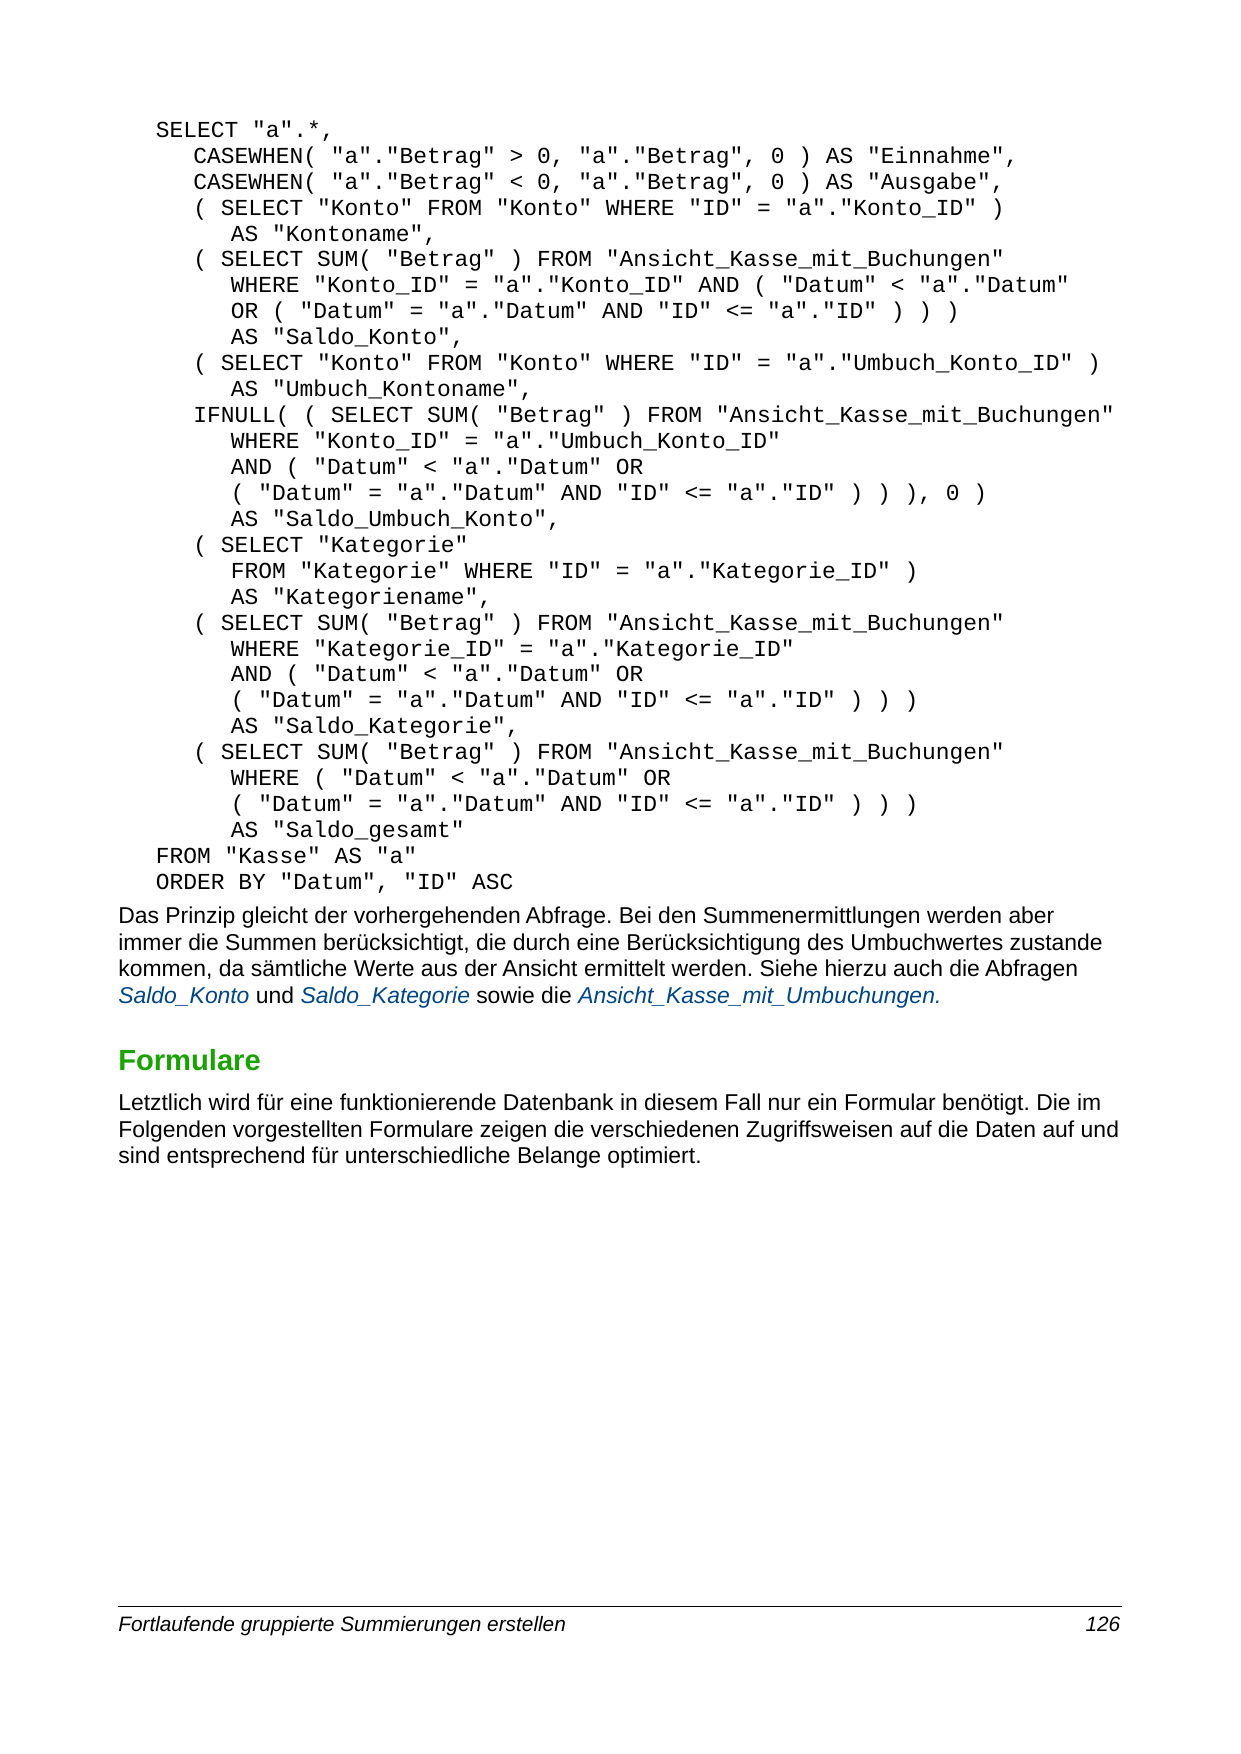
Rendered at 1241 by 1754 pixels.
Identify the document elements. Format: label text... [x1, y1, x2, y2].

text ( "Datum" = "a"."Datum" AND "ID" <= "a"."ID" ) ) ) [156, 689, 1122, 715]
text AS "Kategoriename", [156, 585, 1122, 611]
text SELECT "a".*, [156, 118, 1122, 144]
text IFNULL( ( SELECT SUM( "Betrag" ) FROM "Ansicht_Kasse_mit_Buchungen" [156, 403, 1122, 429]
text AS "Saldo_Kategorie", [156, 715, 1122, 741]
text CASEWHEN( "a"."Betrag" < 0, "a"."Betrag", 0 ) AS "Ausgabe", [156, 170, 1122, 196]
text CASEWHEN( "a"."Betrag" > 0, "a"."Betrag", 0 ) AS "Einnahme", [156, 144, 1122, 170]
text AS "Kontoname", [156, 222, 1122, 248]
text ( SELECT SUM( "Betrag" ) FROM "Ansicht_Kasse_mit_Buchungen" [156, 248, 1122, 274]
subtitle Formulare [118, 1043, 1122, 1077]
text AS "Saldo_gesamt" [156, 818, 1122, 844]
text WHERE "Konto_ID" = "a"."Konto_ID" AND ( "Datum" < "a"."Datum" [156, 274, 1122, 300]
text ORDER BY "Datum", "ID" ASC [156, 870, 1122, 896]
text Letztlich wird für eine funktionierende Datenbank in diesem Fall nur ein Formular benötigt. Die im Folgenden vorgestellten Formulare zeigen die verschiedenen Zugriffsweisen auf die Daten auf und sind entsprechend für unterschiedliche Belange optimiert. [118, 1089, 1122, 1168]
text ( SELECT SUM( "Betrag" ) FROM "Ansicht_Kasse_mit_Buchungen" [156, 611, 1122, 637]
text AS "Saldo_Umbuch_Konto", [156, 507, 1122, 533]
text AND ( "Datum" < "a"."Datum" OR [156, 663, 1122, 689]
text ( SELECT SUM( "Betrag" ) FROM "Ansicht_Kasse_mit_Buchungen" [156, 741, 1122, 767]
text ( SELECT "Konto" FROM "Konto" WHERE "ID" = "a"."Umbuch_Konto_ID" ) [156, 352, 1122, 377]
text WHERE "Konto_ID" = "a"."Umbuch_Konto_ID" [156, 429, 1122, 455]
text WHERE ( "Datum" < "a"."Datum" OR [156, 767, 1122, 792]
text ( SELECT "Kategorie" [156, 533, 1122, 559]
text ( "Datum" = "a"."Datum" AND "ID" <= "a"."ID" ) ) ), 0 ) [156, 481, 1122, 507]
text AND ( "Datum" < "a"."Datum" OR [156, 455, 1122, 481]
text ( SELECT "Konto" FROM "Konto" WHERE "ID" = "a"."Konto_ID" ) [156, 196, 1122, 222]
text OR ( "Datum" = "a"."Datum" AND "ID" <= "a"."ID" ) ) ) [156, 300, 1122, 326]
text Das Prinzip gleicht der vorhergehenden Abfrage. Bei den Summenermittlungen werden aber immer die Summen berücksichtigt, die durch eine Berücksichtigung des Umbuchwertes zustande kommen, da sämtliche Werte aus der Ansicht ermittelt werden. Siehe hierzu auch die Abfragen Saldo_Konto und Saldo_Kategorie sowie die Ansicht_Kasse_mit_Umbuchungen. [118, 902, 1122, 1008]
text ( "Datum" = "a"."Datum" AND "ID" <= "a"."ID" ) ) ) [156, 792, 1122, 818]
text FROM "Kategorie" WHERE "ID" = "a"."Kategorie_ID" ) [156, 559, 1122, 585]
text FROM "Kasse" AS "a" [156, 844, 1122, 870]
text AS "Umbuch_Kontoname", [156, 377, 1122, 403]
text WHERE "Kategorie_ID" = "a"."Kategorie_ID" [156, 637, 1122, 663]
text AS "Saldo_Konto", [156, 326, 1122, 352]
